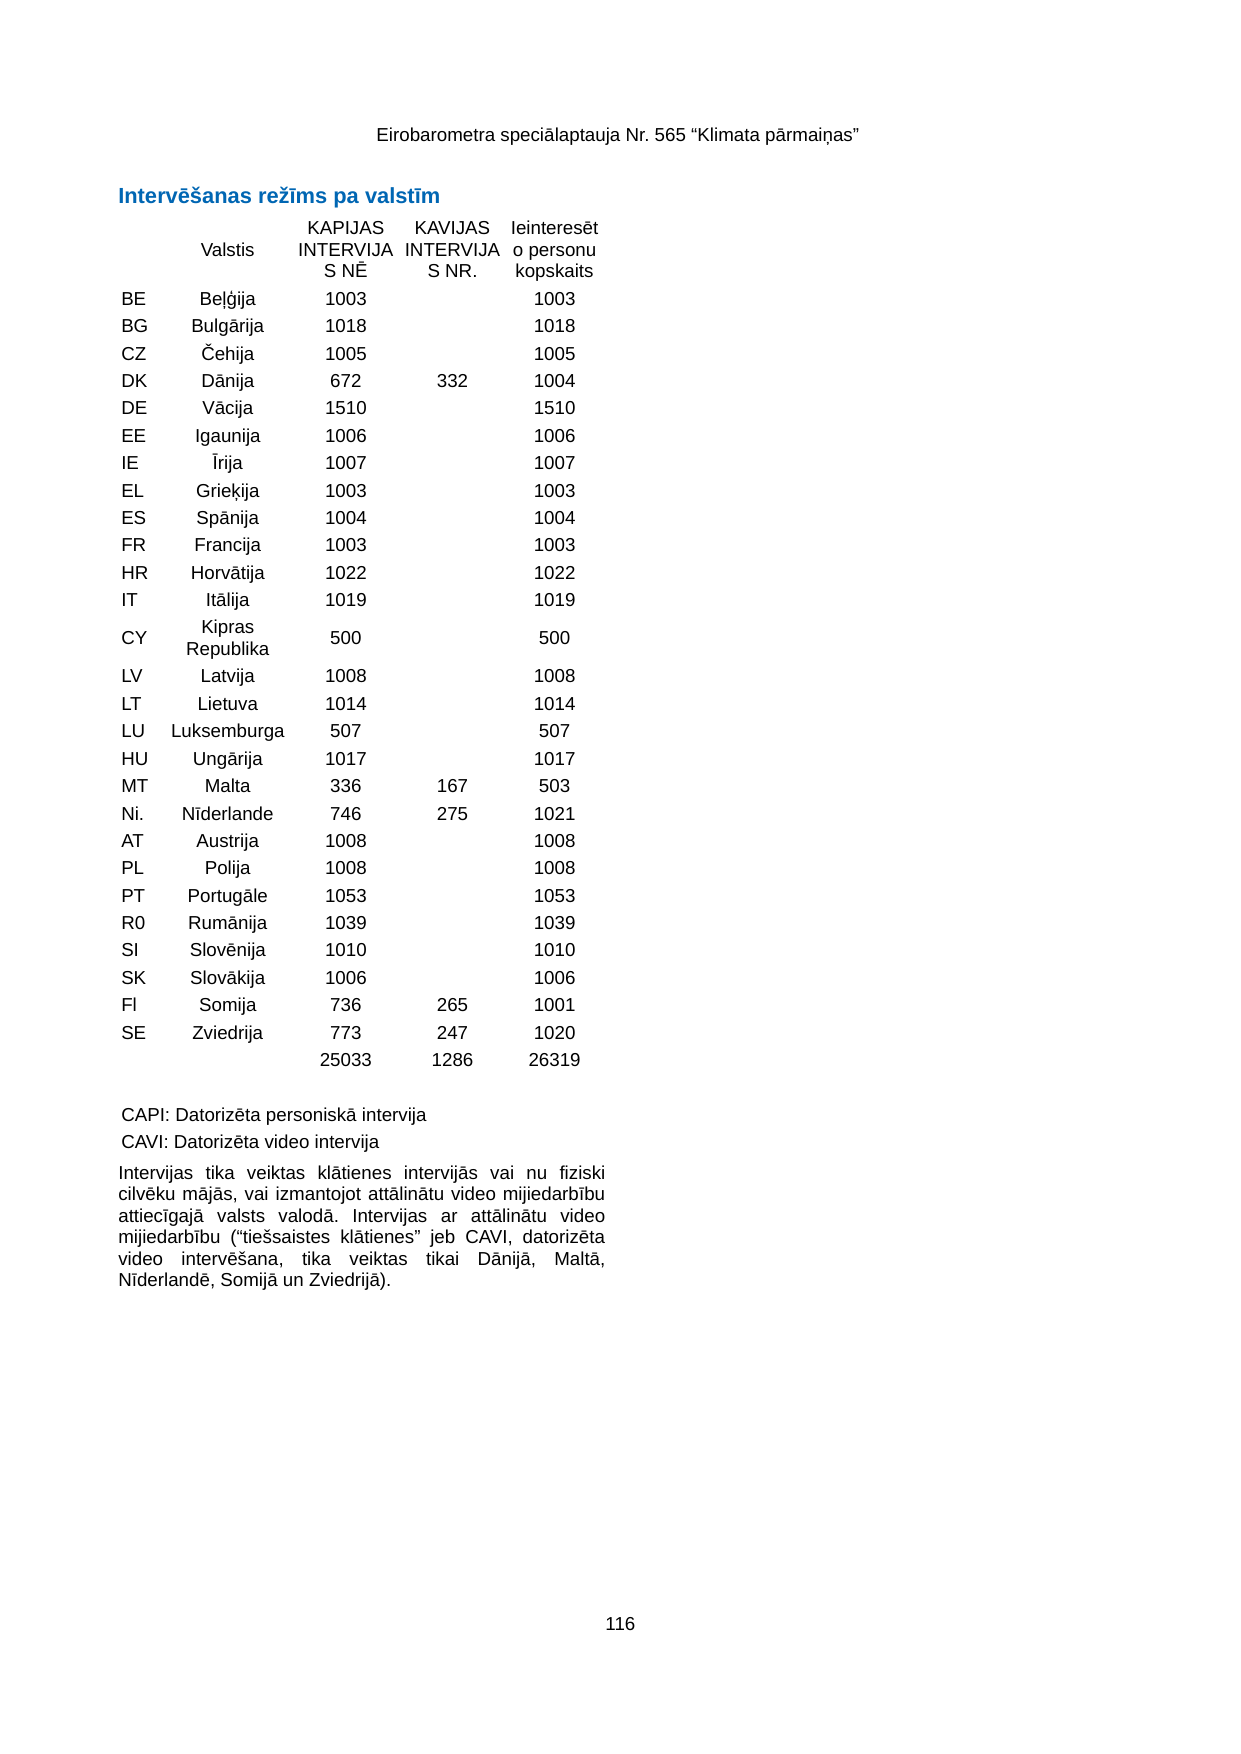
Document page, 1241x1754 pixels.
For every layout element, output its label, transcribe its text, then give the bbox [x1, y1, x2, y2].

table_cell [401, 394, 503, 422]
table_cell Francija [165, 531, 290, 559]
table_header [118, 214, 165, 285]
table_cell 1006 [290, 422, 401, 449]
table_cell 1010 [290, 936, 401, 964]
text Intervēšanas režīms pa valstīm [118, 183, 605, 208]
table_cell [118, 1046, 165, 1073]
table_cell [401, 531, 503, 559]
table_cell 1019 [290, 586, 401, 613]
table_cell [401, 936, 503, 964]
table_cell [401, 717, 503, 744]
table_cell EL [118, 476, 165, 504]
table_cell SK [118, 964, 165, 991]
table_cell [401, 504, 503, 531]
table_cell [401, 964, 503, 991]
table_cell 1017 [503, 745, 605, 772]
table_cell HR [118, 559, 165, 586]
table_cell 736 [290, 991, 401, 1018]
table_cell 1286 [401, 1046, 503, 1073]
table_cell DE [118, 394, 165, 422]
table_cell 1004 [290, 504, 401, 531]
table_cell Čehija [165, 340, 290, 367]
table_cell Slovēnija [165, 936, 290, 964]
table_cell Ni. [118, 799, 165, 827]
table_cell 332 [401, 367, 503, 394]
table_cell SE [118, 1019, 165, 1046]
table_cell 1022 [290, 559, 401, 586]
table_cell Bulgārija [165, 312, 290, 339]
table_cell Nīderlande [165, 799, 290, 827]
table_cell IT [118, 586, 165, 613]
table_cell 1007 [290, 449, 401, 476]
table_cell 1003 [503, 285, 605, 312]
table_cell 1014 [290, 690, 401, 717]
table_cell Horvātija [165, 559, 290, 586]
table_cell 507 [503, 717, 605, 744]
table_cell 1021 [503, 799, 605, 827]
table_cell LV [118, 663, 165, 690]
text Intervijas tika veiktas klātienes intervijās vai nu fiziski cilvēku mājās, vai izmantojot attālinātu video mijiedarbību attiecīgajā valsts valodā. Intervijas ar attālinātu video mijiedarbību (“tiešsaistes klātienes” jeb CAVI, datorizēta video intervēšana, tika veiktas tikai Dānijā, Maltā, Nīderlandē, Somijā un Zviedrijā). [118, 1161, 605, 1291]
table_cell AT [118, 827, 165, 854]
table_cell 1039 [503, 909, 605, 936]
table_cell HU [118, 745, 165, 772]
table_cell SI [118, 936, 165, 964]
table_cell 503 [503, 772, 605, 799]
table_cell [401, 854, 503, 882]
table_cell Polija [165, 854, 290, 882]
table_cell Beļģija [165, 285, 290, 312]
table_cell [401, 285, 503, 312]
table_cell Rumānija [165, 909, 290, 936]
table_cell 1004 [503, 504, 605, 531]
table_cell 265 [401, 991, 503, 1018]
table_cell 1005 [503, 340, 605, 367]
table_cell 1053 [503, 882, 605, 909]
table_cell [165, 1046, 290, 1073]
table_cell LU [118, 717, 165, 744]
table_cell 1008 [290, 663, 401, 690]
table_cell Kipras Republika [165, 614, 290, 662]
table_cell Malta [165, 772, 290, 799]
table_cell R0 [118, 909, 165, 936]
table_cell Austrija [165, 827, 290, 854]
table_cell Zviedrija [165, 1019, 290, 1046]
table_cell [118, 1073, 165, 1101]
table_cell [401, 476, 503, 504]
table_cell DK [118, 367, 165, 394]
table_header KAVIJAS INTERVIJAS NR. [401, 214, 503, 285]
table_cell [401, 559, 503, 586]
table_cell Itālija [165, 586, 290, 613]
table_cell [165, 1073, 290, 1101]
table_cell Latvija [165, 663, 290, 690]
table_cell [401, 690, 503, 717]
table_cell BG [118, 312, 165, 339]
table_cell Luksemburga [165, 717, 290, 744]
table_cell 1003 [290, 531, 401, 559]
table_cell 1510 [290, 394, 401, 422]
table_cell [401, 1073, 503, 1101]
table_cell 1003 [503, 476, 605, 504]
table_cell 1006 [503, 964, 605, 991]
table_cell 746 [290, 799, 401, 827]
table_cell 1018 [503, 312, 605, 339]
table_cell 26319 [503, 1046, 605, 1073]
table_cell 1003 [503, 531, 605, 559]
table_cell 1008 [503, 663, 605, 690]
table_cell Spānija [165, 504, 290, 531]
table_cell 1008 [503, 827, 605, 854]
table_cell 1010 [503, 936, 605, 964]
table_cell [401, 312, 503, 339]
table_cell CAPI: Datorizēta personiskā intervija [118, 1101, 605, 1128]
table_cell PT [118, 882, 165, 909]
table_cell 275 [401, 799, 503, 827]
table_cell MT [118, 772, 165, 799]
table_cell 1007 [503, 449, 605, 476]
table_cell 1017 [290, 745, 401, 772]
table_cell 1003 [290, 285, 401, 312]
table_cell FR [118, 531, 165, 559]
table_cell 25033 [290, 1046, 401, 1073]
table_cell [401, 449, 503, 476]
table_cell 773 [290, 1019, 401, 1046]
table_cell [401, 663, 503, 690]
table_cell 336 [290, 772, 401, 799]
table_cell [503, 1073, 605, 1101]
table_cell 1020 [503, 1019, 605, 1046]
table_cell Grieķija [165, 476, 290, 504]
table_cell Fl [118, 991, 165, 1018]
table_cell 1008 [503, 854, 605, 882]
table_cell [401, 340, 503, 367]
table_cell 500 [503, 614, 605, 662]
table_cell 1018 [290, 312, 401, 339]
table_cell 1510 [503, 394, 605, 422]
table_header KAPIJAS INTERVIJAS NĒ [290, 214, 401, 285]
table_cell Ungārija [165, 745, 290, 772]
table_cell 1053 [290, 882, 401, 909]
table_cell 1004 [503, 367, 605, 394]
table_cell [290, 1073, 401, 1101]
table_cell 247 [401, 1019, 503, 1046]
table_cell [401, 422, 503, 449]
table_cell CZ [118, 340, 165, 367]
table_cell 1008 [290, 827, 401, 854]
table_cell 1022 [503, 559, 605, 586]
table_cell PL [118, 854, 165, 882]
table_cell [401, 745, 503, 772]
table_cell 1008 [290, 854, 401, 882]
table_header Valstis [165, 214, 290, 285]
table_header Ieinteresēto personu kopskaits [503, 214, 605, 285]
table_cell 1006 [290, 964, 401, 991]
table_cell [401, 614, 503, 662]
table_cell 500 [290, 614, 401, 662]
table_cell IE [118, 449, 165, 476]
table_cell EE [118, 422, 165, 449]
table_cell 672 [290, 367, 401, 394]
table_cell 1001 [503, 991, 605, 1018]
table_cell Portugāle [165, 882, 290, 909]
table_cell Dānija [165, 367, 290, 394]
table_cell [401, 827, 503, 854]
table_cell [401, 882, 503, 909]
table_cell Lietuva [165, 690, 290, 717]
table_cell Somija [165, 991, 290, 1018]
table_cell 167 [401, 772, 503, 799]
table_cell 1003 [290, 476, 401, 504]
table_cell LT [118, 690, 165, 717]
table_cell Īrija [165, 449, 290, 476]
table_cell [401, 909, 503, 936]
table_cell 1014 [503, 690, 605, 717]
table_cell CY [118, 614, 165, 662]
table_cell Igaunija [165, 422, 290, 449]
table_cell 1006 [503, 422, 605, 449]
table_cell 1039 [290, 909, 401, 936]
table_cell ES [118, 504, 165, 531]
table_cell BE [118, 285, 165, 312]
table_cell Vācija [165, 394, 290, 422]
table_cell Slovākija [165, 964, 290, 991]
table_cell 1019 [503, 586, 605, 613]
table_cell 1005 [290, 340, 401, 367]
table_cell CAVI: Datorizēta video intervija [118, 1128, 605, 1156]
table_cell 507 [290, 717, 401, 744]
table_cell [401, 586, 503, 613]
